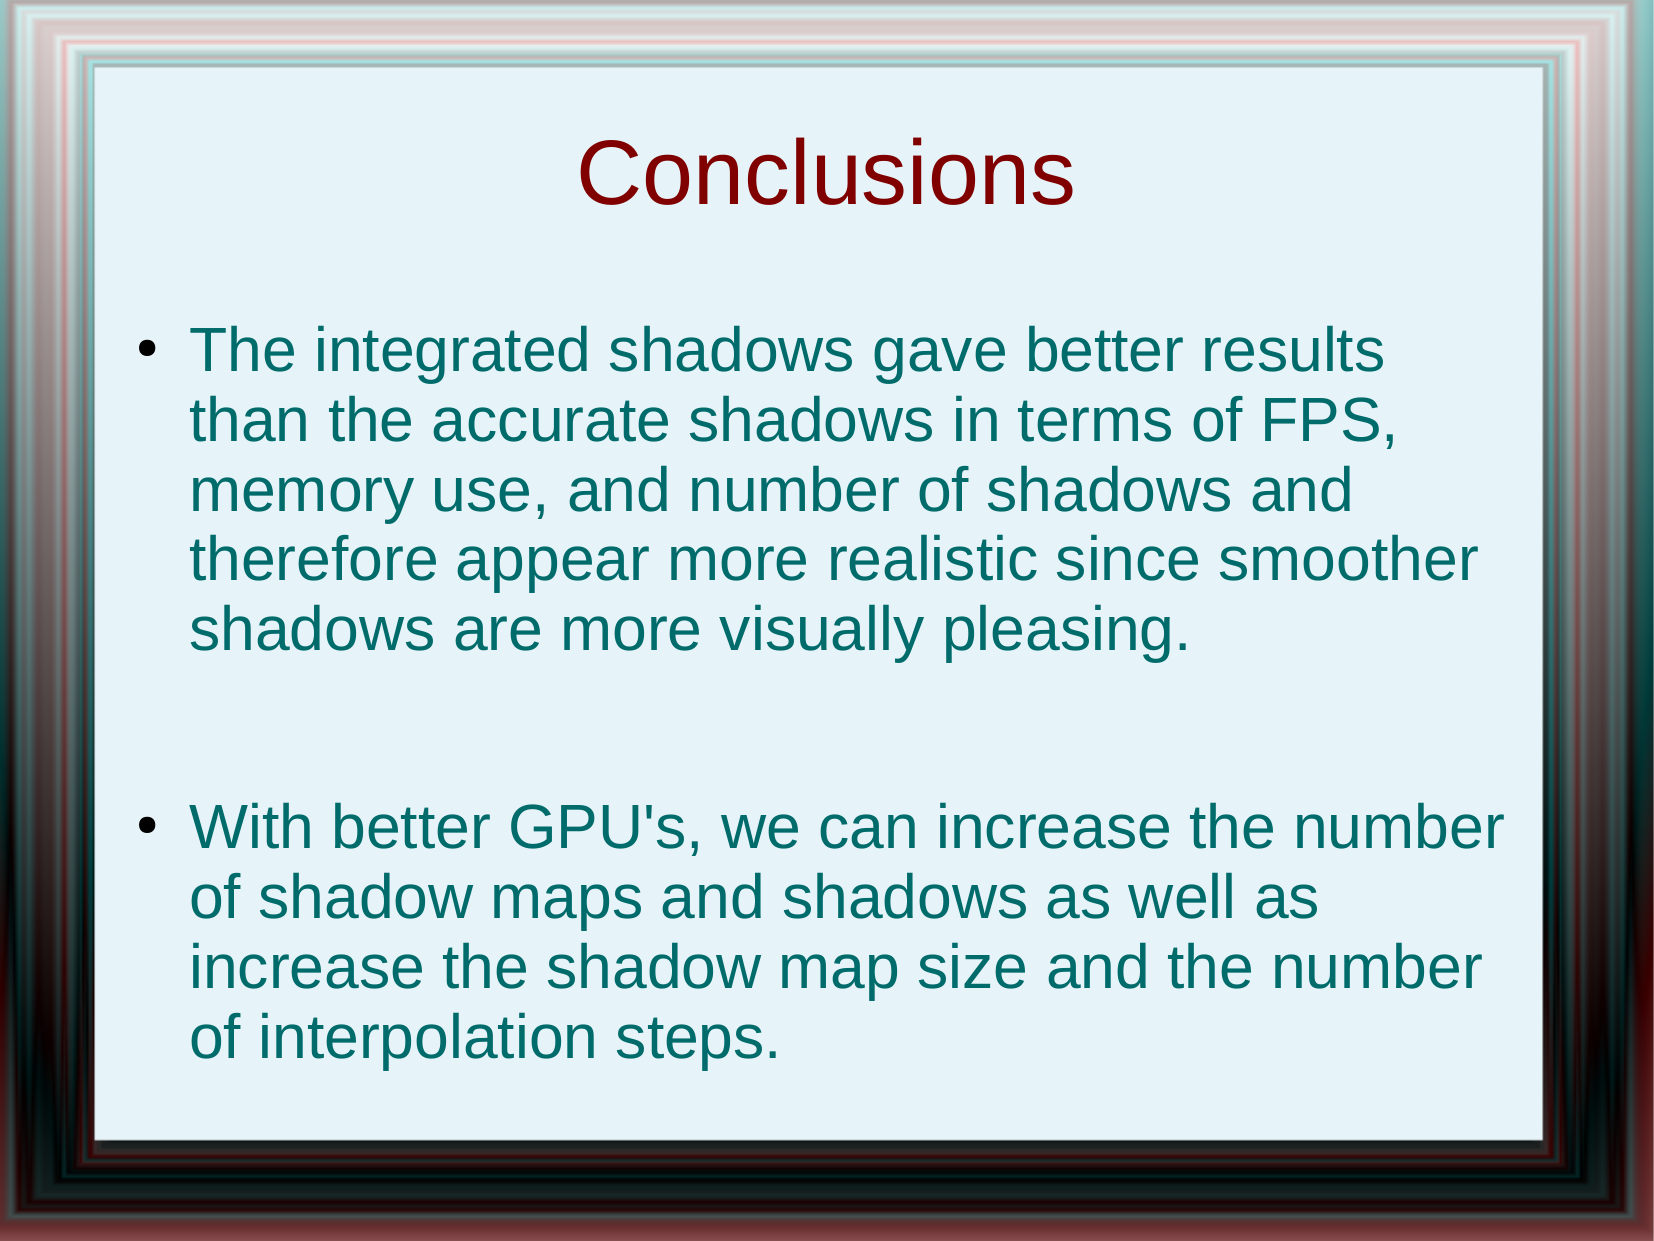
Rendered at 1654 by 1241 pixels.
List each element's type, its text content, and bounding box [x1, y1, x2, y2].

title Conclusions [118, 95, 1536, 250]
list The integrated shadows gave better results than the accurate shadows in terms of FPS, memory use, and number of shadows and therefore appear more realistic since smoother shadows are more visually pleasing. With better GPU's, we can increase the number of shadow maps and shadows as well as increase the shadow map size and the number of interpolation steps. [118, 315, 1507, 1070]
picture [0, 0, 1654, 1241]
